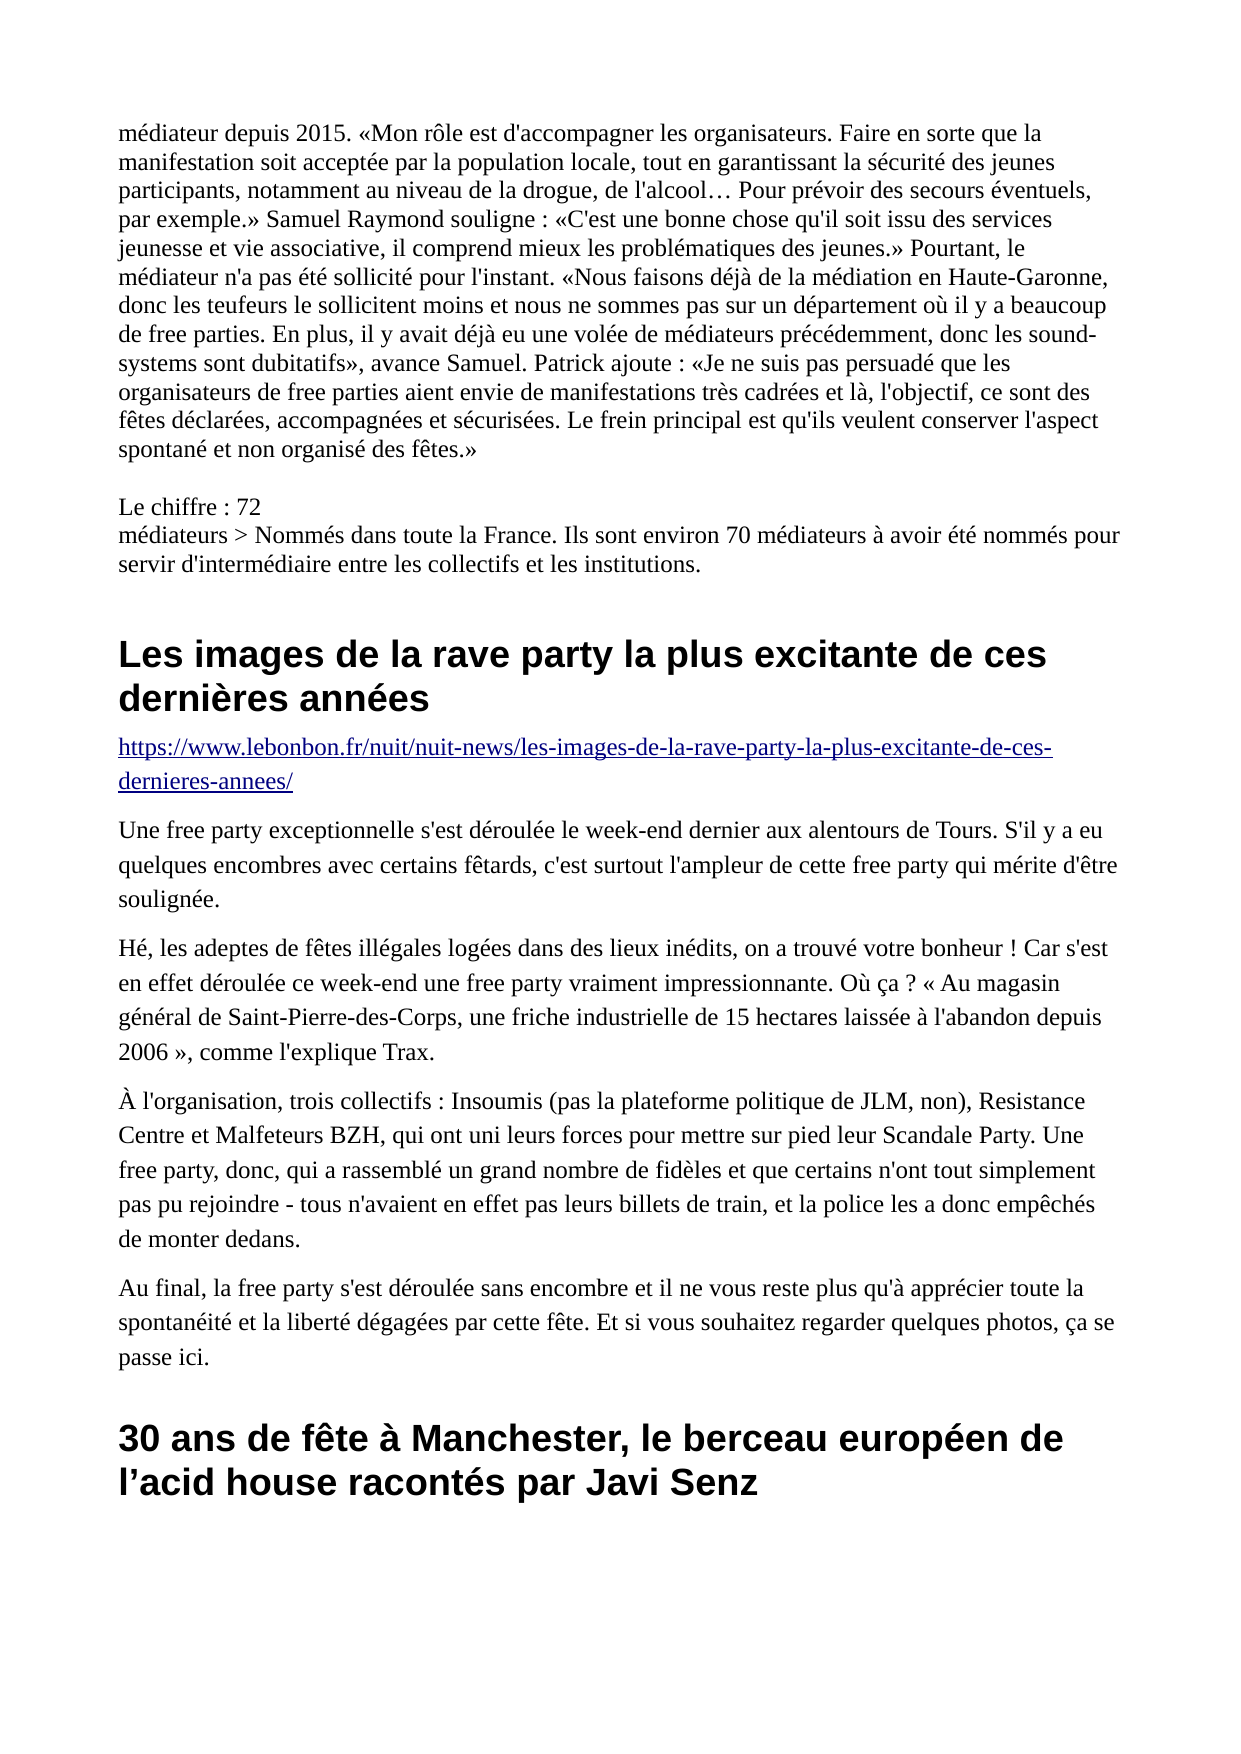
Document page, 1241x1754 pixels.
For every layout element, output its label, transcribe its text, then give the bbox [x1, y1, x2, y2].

subtitle Les images de la rave party la plus excitante de ces dernières années [118, 632, 1122, 719]
text Au final, la free party s'est déroulée sans encombre et il ne vous reste plus qu'à apprécier toute la spontanéité et la liberté dégagées par cette fête. Et si vous souhaitez regarder quelques photos, ça se passe ici. [118, 1273, 1122, 1370]
text Une free party exceptionnelle s'est déroulée le week-end dernier aux alentours de Tours. S'il y a eu quelques encombres avec certains fêtards, c'est surtout l'ampleur de cette free party qui mérite d'être soulignée. [118, 815, 1122, 913]
subtitle 30 ans de fête à Manchester, le berceau européen de l’acid house racontés par Javi Senz [118, 1416, 1122, 1503]
text À l'organisation, trois collectifs : Insoumis (pas la plateforme politique de JLM, non), Resistance Centre et Malfeteurs BZH, qui ont uni leurs forces pour mettre sur pied leur Scandale Party. Une free party, donc, qui a rassemblé un grand nombre de fidèles et que certains n'ont tout simplement pas pu rejoindre - tous n'avaient en effet pas leurs billets de train, et la police les a donc empêchés de monter dedans. [118, 1086, 1122, 1252]
text Le chiffre : 72 [118, 492, 1122, 521]
text médiateurs > Nommés dans toute la France. Ils sont environ 70 médiateurs à avoir été nommés pour servir d'intermédiaire entre les collectifs et les institutions. [118, 521, 1122, 578]
text Hé, les adeptes de fêtes illégales logées dans des lieux inédits, on a trouvé votre bonheur ! Car s'est en effet déroulée ce week-end une free party vraiment impressionnante. Où ça ? « Au magasin général de Saint-Pierre-des-Corps, une friche industrielle de 15 hectares laissée à l'abandon depuis 2006 », comme l'explique Trax. [118, 933, 1122, 1065]
text médiateur depuis 2015. «Mon rôle est d'accompagner les organisateurs. Faire en sorte que la manifestation soit acceptée par la population locale, tout en garantissant la sécurité des jeunes participants, notamment au niveau de la drogue, de l'alcool… Pour prévoir des secours éventuels, par exemple.» Samuel Raymond souligne : «C'est une bonne chose qu'il soit issu des services jeunesse et vie associative, il comprend mieux les problématiques des jeunes.» Pourtant, le médiateur n'a pas été sollicité pour l'instant. «Nous faisons déjà de la médiation en Haute-Garonne, donc les teufeurs le sollicitent moins et nous ne sommes pas sur un département où il y a beaucoup de free parties. En plus, il y avait déjà eu une volée de médiateurs précédemment, donc les sound-systems sont dubitatifs», avance Samuel. Patrick ajoute : «Je ne suis pas persuadé que les organisateurs de free parties aient envie de manifestations très cadrées et là, l'objectif, ce sont des fêtes déclarées, accompagnées et sécurisées. Le frein principal est qu'ils veulent conserver l'aspect spontané et non organisé des fêtes.» [118, 118, 1122, 463]
text https://www.lebonbon.fr/nuit/nuit-news/les-images-de-la-rave-party-la-plus-excitante-de-ces-dernieres-annees/ [118, 732, 1122, 795]
